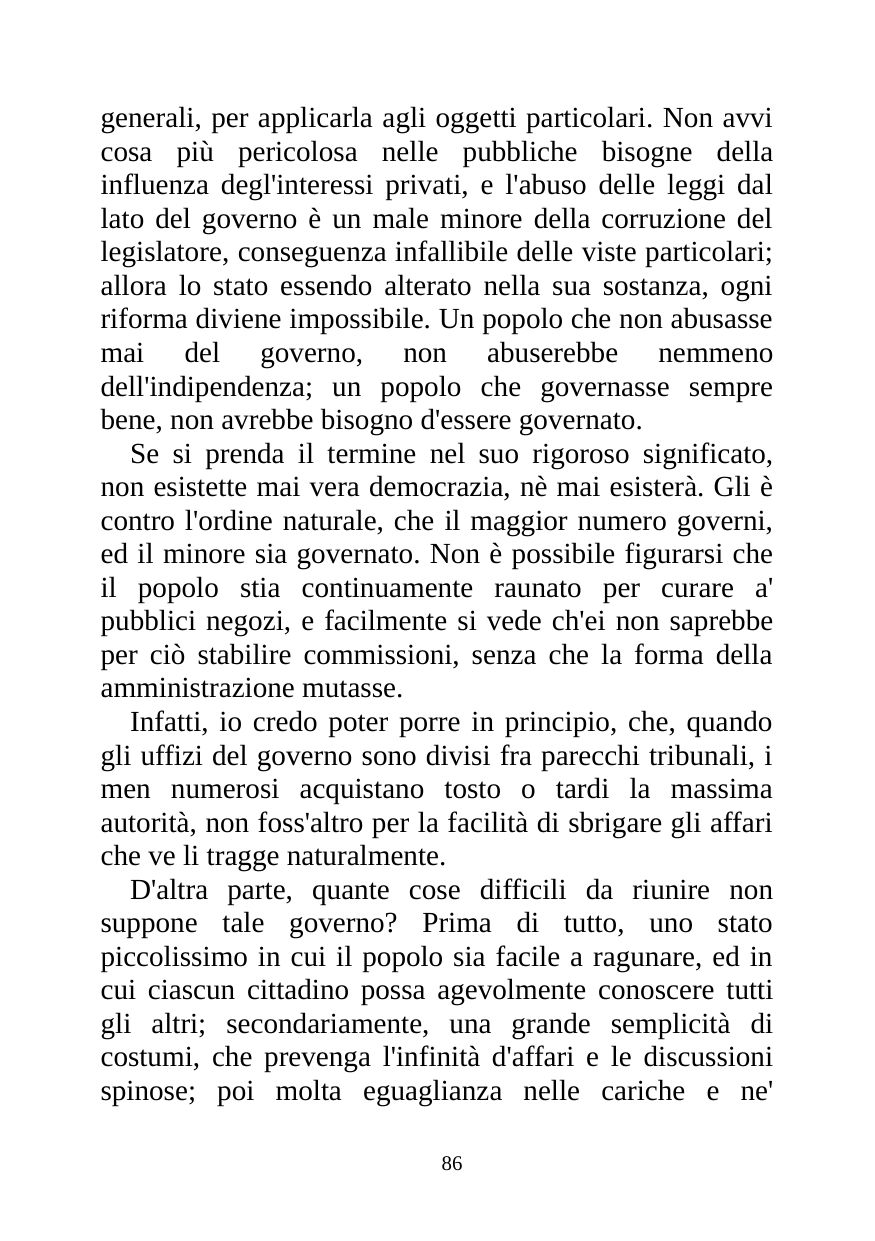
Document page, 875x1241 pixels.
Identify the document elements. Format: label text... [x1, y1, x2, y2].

text generali, per applicarla agli oggetti particolari. Non avvi cosa più pericolosa nelle pubbliche bisogne della influenza degl'interessi privati, e l'abuso delle leggi dal lato del governo è un male minore della corruzione del legislatore, conseguenza infallibile delle viste particolari; allora lo stato essendo alterato nella sua sostanza, ogni riforma diviene impossibile. Un popolo che non abusasse mai del governo, non abuserebbe nemmeno dell'indipendenza; un popolo che governasse sempre bene, non avrebbe bisogno d'essere governato. [100, 100, 774, 436]
text D'altra parte, quante cose difficili da riunire non suppone tale governo? Prima di tutto, uno stato piccolissimo in cui il popolo sia facile a ragunare, ed in cui ciascun cittadino possa agevolmente conoscere tutti gli altri; secondariamente, una grande semplicità di costumi, che prevenga l'infinità d'affari e le discussioni spinose; poi molta eguaglianza nelle cariche e ne' [100, 872, 774, 1107]
text Se si prenda il termine nel suo rigoroso significato, non esistette mai vera democrazia, nè mai esisterà. Gli è contro l'ordine naturale, che il maggior numero governi, ed il minore sia governato. Non è possibile figurarsi che il popolo stia continuamente raunato per curare a' pubblici negozi, e facilmente si vede ch'ei non saprebbe per ciò stabilire commissioni, senza che la forma della amministrazione mutasse. [100, 436, 774, 704]
text Infatti, io credo poter porre in principio, che, quando gli uffizi del governo sono divisi fra parecchi tribunali, i men numerosi acquistano tosto o tardi la massima autorità, non foss'altro per la facilità di sbrigare gli affari che ve li tragge naturalmente. [100, 704, 774, 872]
